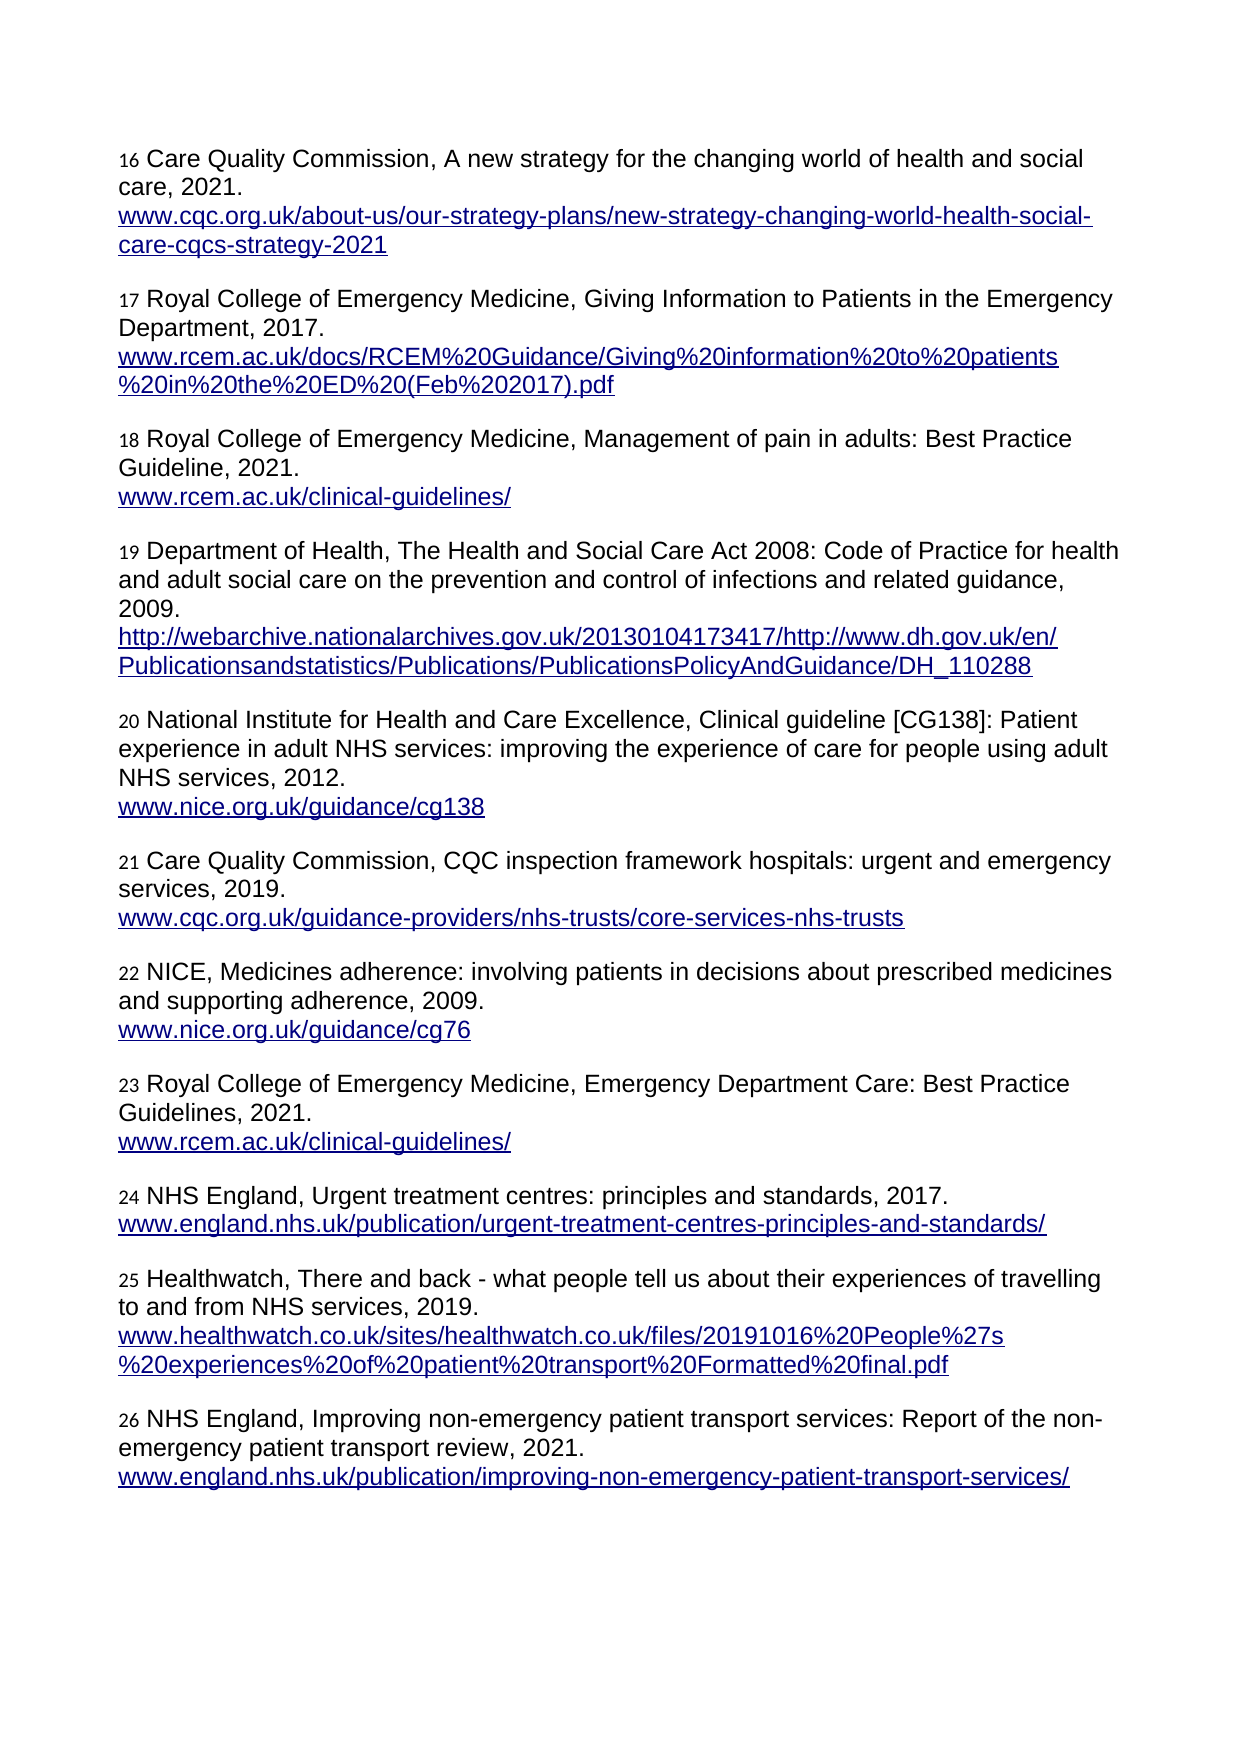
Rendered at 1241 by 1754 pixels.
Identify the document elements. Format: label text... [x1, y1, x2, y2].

text www.rcem.ac.uk/clinical-guidelines/ [118, 1126, 1122, 1155]
text www.england.nhs.uk/publication/improving-non-emergency-patient-transport-services/ [118, 1461, 1122, 1490]
text www.cqc.org.uk/guidance-providers/nhs-trusts/core-services-nhs-trusts [118, 903, 1122, 932]
text www.healthwatch.co.uk/sites/healthwatch.co.uk/files/20191016%20People%27s%20experiences%20of%20patient%20transport%20Formatted%20final.pdf [118, 1321, 1122, 1378]
text www.england.nhs.uk/publication/urgent-treatment-centres-principles-and-standards/ [118, 1209, 1122, 1238]
text www.rcem.ac.uk/docs/RCEM%20Guidance/Giving%20information%20to%20patients%20in%20the%20ED%20(Feb%202017).pdf [118, 341, 1122, 399]
text Department of Health, The Health and Social Care Act 2008: Code of Practice for health and adult social care on the prevention and control of infections and related guidance, 2009. [118, 536, 1122, 622]
text NHS England, Urgent treatment centres: principles and standards, 2017. [118, 1181, 1122, 1209]
text National Institute for Health and Care Excellence, Clinical guideline [CG138]: Patient experience in adult NHS services: improving the experience of care for people using adult NHS services, 2012. [118, 705, 1122, 791]
text www.nice.org.uk/guidance/cg76 [118, 1015, 1122, 1043]
text Royal College of Emergency Medicine, Emergency Department Care: Best Practice Guidelines, 2021. [118, 1069, 1122, 1126]
text Healthwatch, There and back - what people tell us about their experiences of travelling to and from NHS services, 2019. [118, 1263, 1122, 1321]
text NICE, Medicines adherence: involving patients in decisions about prescribed medicines and supporting adherence, 2009. [118, 957, 1122, 1015]
text Royal College of Emergency Medicine, Management of pain in adults: Best Practice Guideline, 2021. [118, 424, 1122, 482]
text www.cqc.org.uk/about-us/our-strategy-plans/new-strategy-changing-world-health-social-care-cqcs-strategy-2021 [118, 201, 1122, 258]
text Care Quality Commission, A new strategy for the changing world of health and social care, 2021. [118, 143, 1122, 201]
text Royal College of Emergency Medicine, Giving Information to Patients in the Emergency Department, 2017. [118, 284, 1122, 341]
text http://webarchive.nationalarchives.gov.uk/20130104173417/http://www.dh.gov.uk/en/Publicationsandstatistics/Publications/PublicationsPolicyAndGuidance/DH_110288 [118, 622, 1122, 680]
text www.rcem.ac.uk/clinical-guidelines/ [118, 482, 1122, 511]
text www.nice.org.uk/guidance/cg138 [118, 791, 1122, 820]
text Care Quality Commission, CQC inspection framework hospitals: urgent and emergency services, 2019. [118, 846, 1122, 903]
text NHS England, Improving non-emergency patient transport services: Report of the non-emergency patient transport review, 2021. [118, 1404, 1122, 1461]
